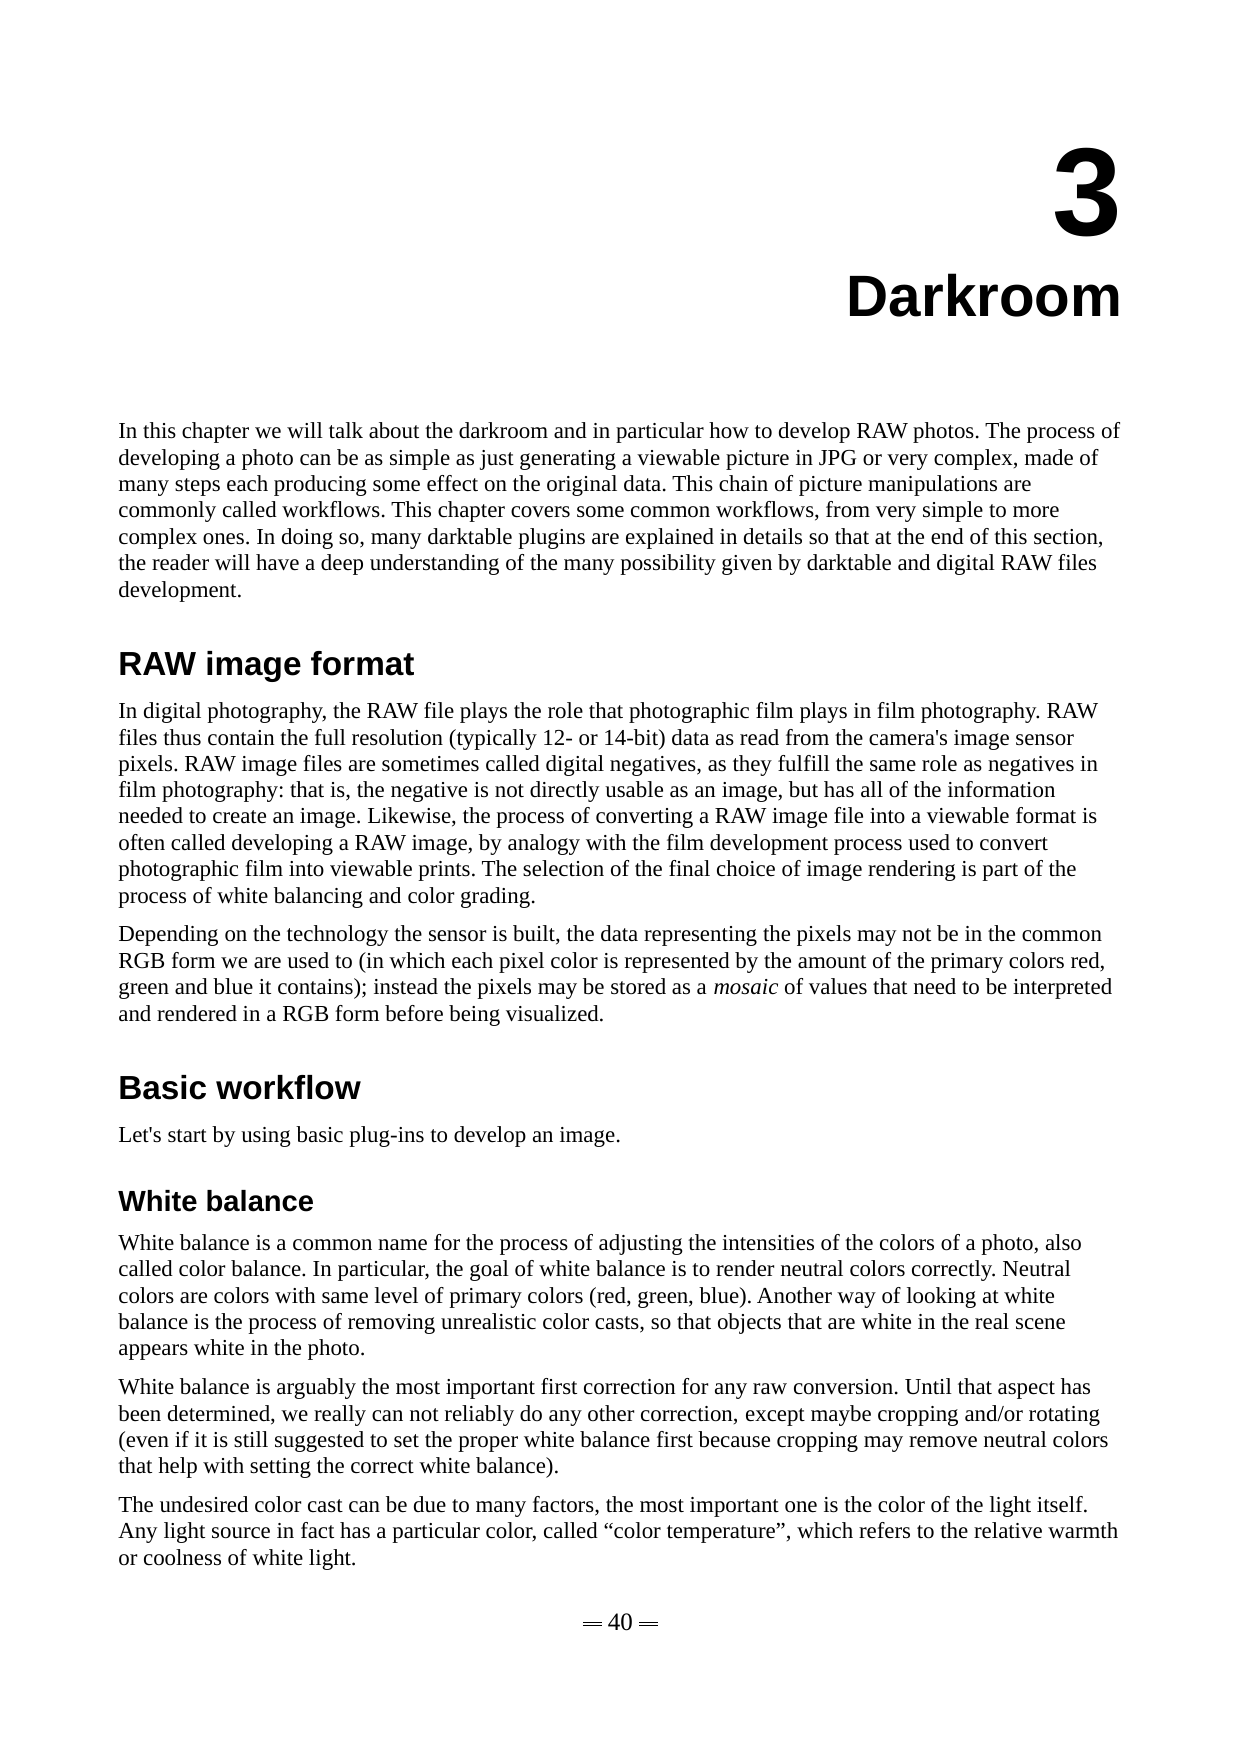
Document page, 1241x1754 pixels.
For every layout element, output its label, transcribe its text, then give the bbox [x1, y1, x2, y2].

text In this chapter we will talk about the darkroom and in particular how to develop RAW photos. The process of developing a photo can be as simple as just generating a viewable picture in JPG or very complex, made of many steps each producing some effect on the original data. This chain of picture manipulations are commonly called workflows. This chapter covers some common workflows, from very simple to more complex ones. In doing so, many darktable plugins are explained in details so that at the end of this section, the reader will have a deep understanding of the many possibility given by darktable and digital RAW files development. [118, 417, 1122, 602]
text The undesired color cast can be due to many factors, the most important one is the color of the light itself. Any light source in fact has a particular color, called “color temperature”, which refers to the relative warmth or coolness of white light. [118, 1491, 1122, 1570]
text Depending on the technology the sensor is built, the data representing the pixels may not be in the common RGB form we are used to (in which each pixel color is represented by the amount of the primary colors red, green and blue it contains); instead the pixels may be stored as a mosaic of values that need to be interpreted and rendered in a RGB form before being visualized. [118, 921, 1122, 1026]
subtitle White balance [118, 1184, 1122, 1217]
text In digital photography, the RAW file plays the role that photographic film plays in film photography. RAW files thus contain the full resolution (typically 12- or 14-bit) data as read from the camera's image sensor pixels. RAW image files are sometimes called digital negatives, as they fulfill the same role as negatives in film photography: that is, the negative is not directly usable as an image, but has all of the information needed to create an image. Likewise, the process of converting a RAW image file into a viewable format is often called developing a RAW image, by analogy with the film development process used to convert photographic film into viewable prints. The selection of the final choice of image rendering is part of the process of white balancing and color grading. [118, 697, 1122, 908]
text Let's start by using basic plug-ins to develop an image. [118, 1121, 1122, 1147]
text 3 [118, 118, 1122, 262]
title Darkroom [118, 262, 1122, 329]
subtitle RAW image format [118, 644, 1122, 682]
subtitle Basic workflow [118, 1068, 1122, 1106]
text White balance is arguably the most important first correction for any raw conversion. Until that aspect has been determined, we really can not reliably do any other correction, except maybe cropping and/or rotating (even if it is still suggested to set the proper white balance first because cropping may remove neutral colors that help with setting the correct white balance). [118, 1373, 1122, 1479]
text White balance is a common name for the process of adjusting the intensities of the colors of a photo, also called color balance. In particular, the goal of white balance is to render neutral colors correctly. Neutral colors are colors with same level of primary colors (red, green, blue). Another way of looking at white balance is the process of removing unrealistic color casts, so that objects that are white in the real scene appears white in the photo. [118, 1229, 1122, 1361]
